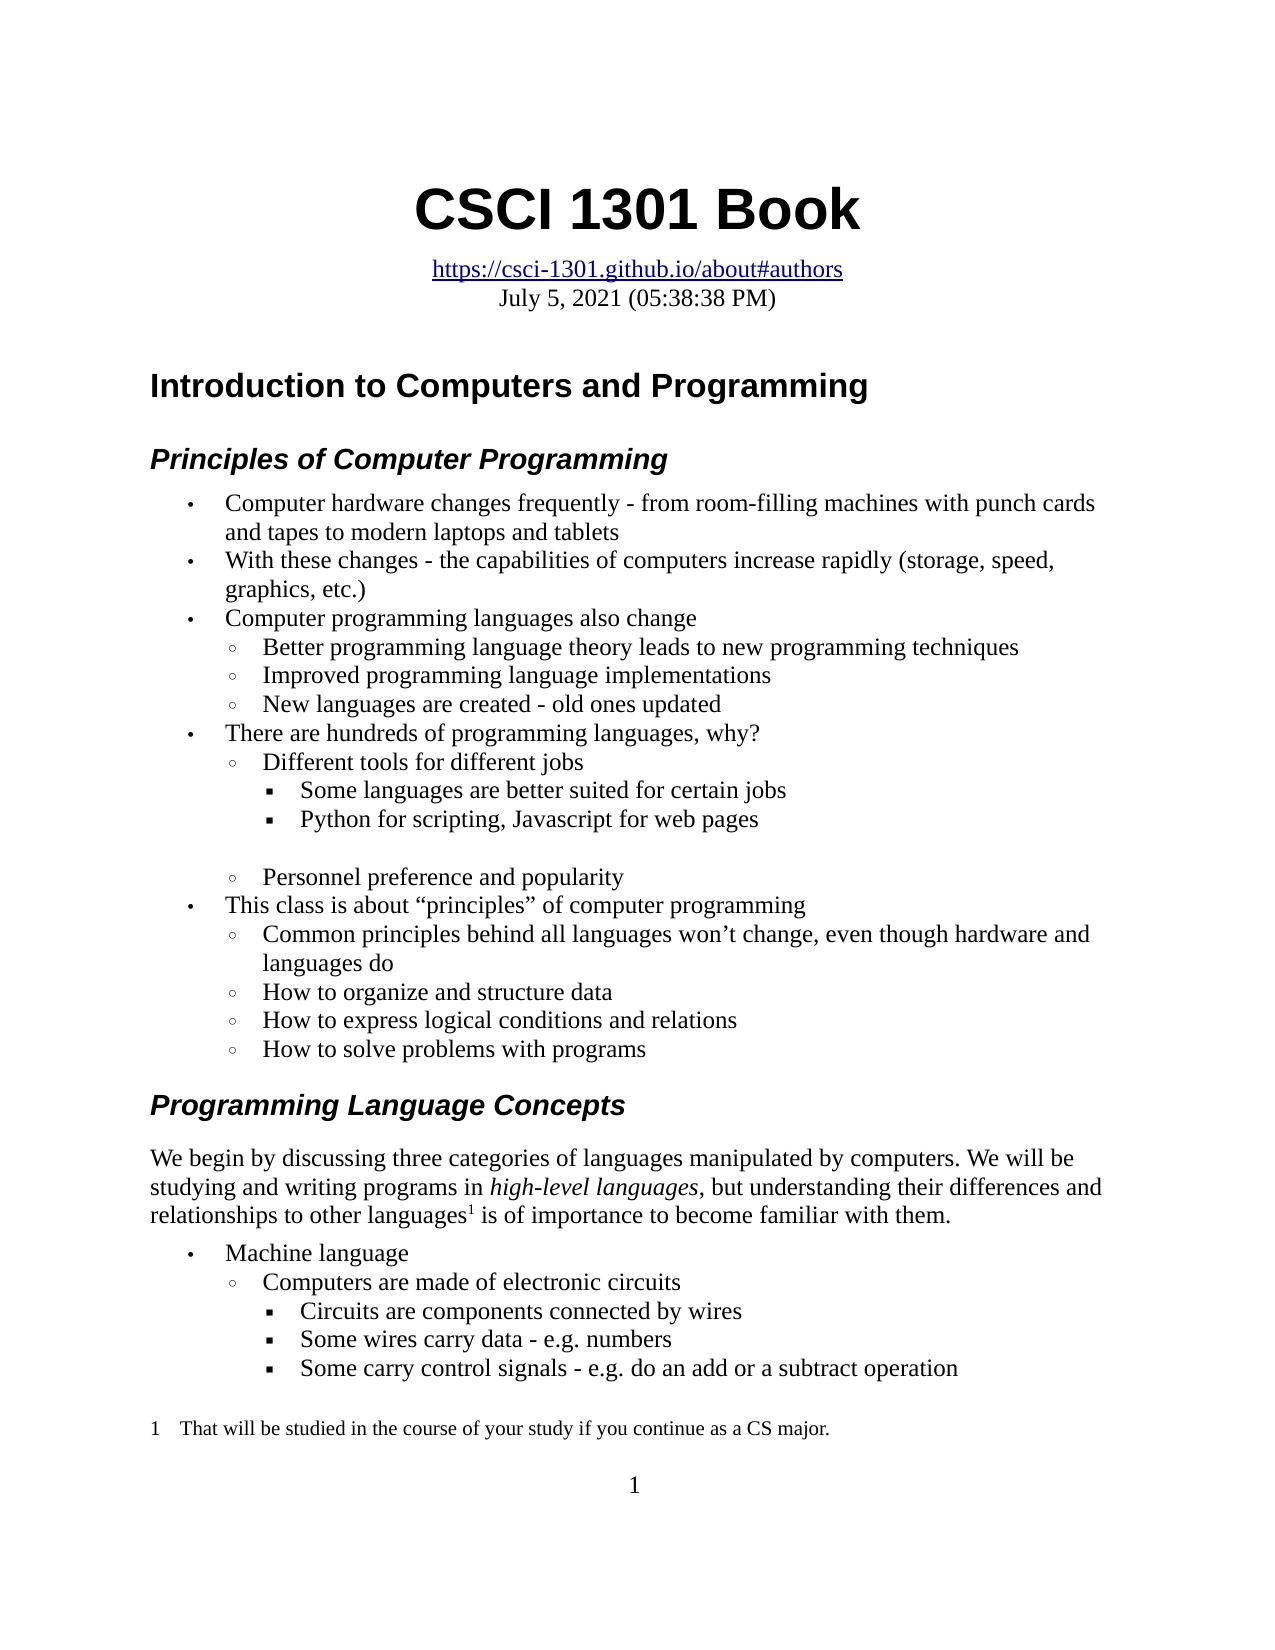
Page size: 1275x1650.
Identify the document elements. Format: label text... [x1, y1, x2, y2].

list Circuits are components connected by wires [262, 1296, 1125, 1324]
subtitle Introduction to Computers and Programming [150, 366, 1125, 404]
text We begin by discussing three categories of languages manipulated by computers. We will be studying and writing programs in high-level languages, but understanding their differences and relationships to other languages is of importance to become familiar with them. [150, 1143, 1125, 1229]
list With these changes - the capabilities of computers increase rapidly (storage, speed, graphics, etc.) [187, 546, 1125, 603]
subtitle Programming Language Concepts [150, 1088, 1125, 1122]
list How to express logical conditions and relations [225, 1006, 1125, 1034]
list Some languages are better suited for certain jobs [262, 776, 1125, 804]
text That will be studied in the course of your study if you continue as a CS major. [150, 1416, 1125, 1440]
list Different tools for different jobs [225, 747, 1125, 776]
list Python for scripting, Javascript for web pages [262, 804, 1125, 862]
list How to solve problems with programs [225, 1034, 1125, 1063]
list How to organize and structure data [225, 977, 1125, 1006]
title CSCI 1301 Book [150, 175, 1125, 242]
list There are hundreds of programming languages, why? [187, 718, 1125, 747]
list Common principles behind all languages won’t change, even though hardware and languages do [225, 919, 1125, 977]
list Some wires carry data - e.g. numbers [262, 1324, 1125, 1353]
list Improved programming language implementations [225, 661, 1125, 689]
list Computer hardware changes frequently - from room-filling machines with punch cards and tapes to modern laptops and tablets [187, 488, 1125, 546]
list Better programming language theory leads to new programming techniques [225, 632, 1125, 661]
list New languages are created - old ones updated [225, 689, 1125, 718]
list Personnel preference and popularity [225, 862, 1125, 891]
list This class is about “principles” of computer programming [187, 891, 1125, 919]
list Computer programming languages also change [187, 603, 1125, 632]
text https://csci-1301.github.io/about#authors [150, 254, 1125, 283]
subtitle Principles of Computer Programming [150, 442, 1125, 476]
text July 5, 2021 (05:38:38 PM) [150, 283, 1125, 312]
list Some carry control signals - e.g. do an add or a subtract operation [262, 1353, 1125, 1382]
list Machine language [187, 1238, 1125, 1267]
list Computers are made of electronic circuits [225, 1267, 1125, 1296]
